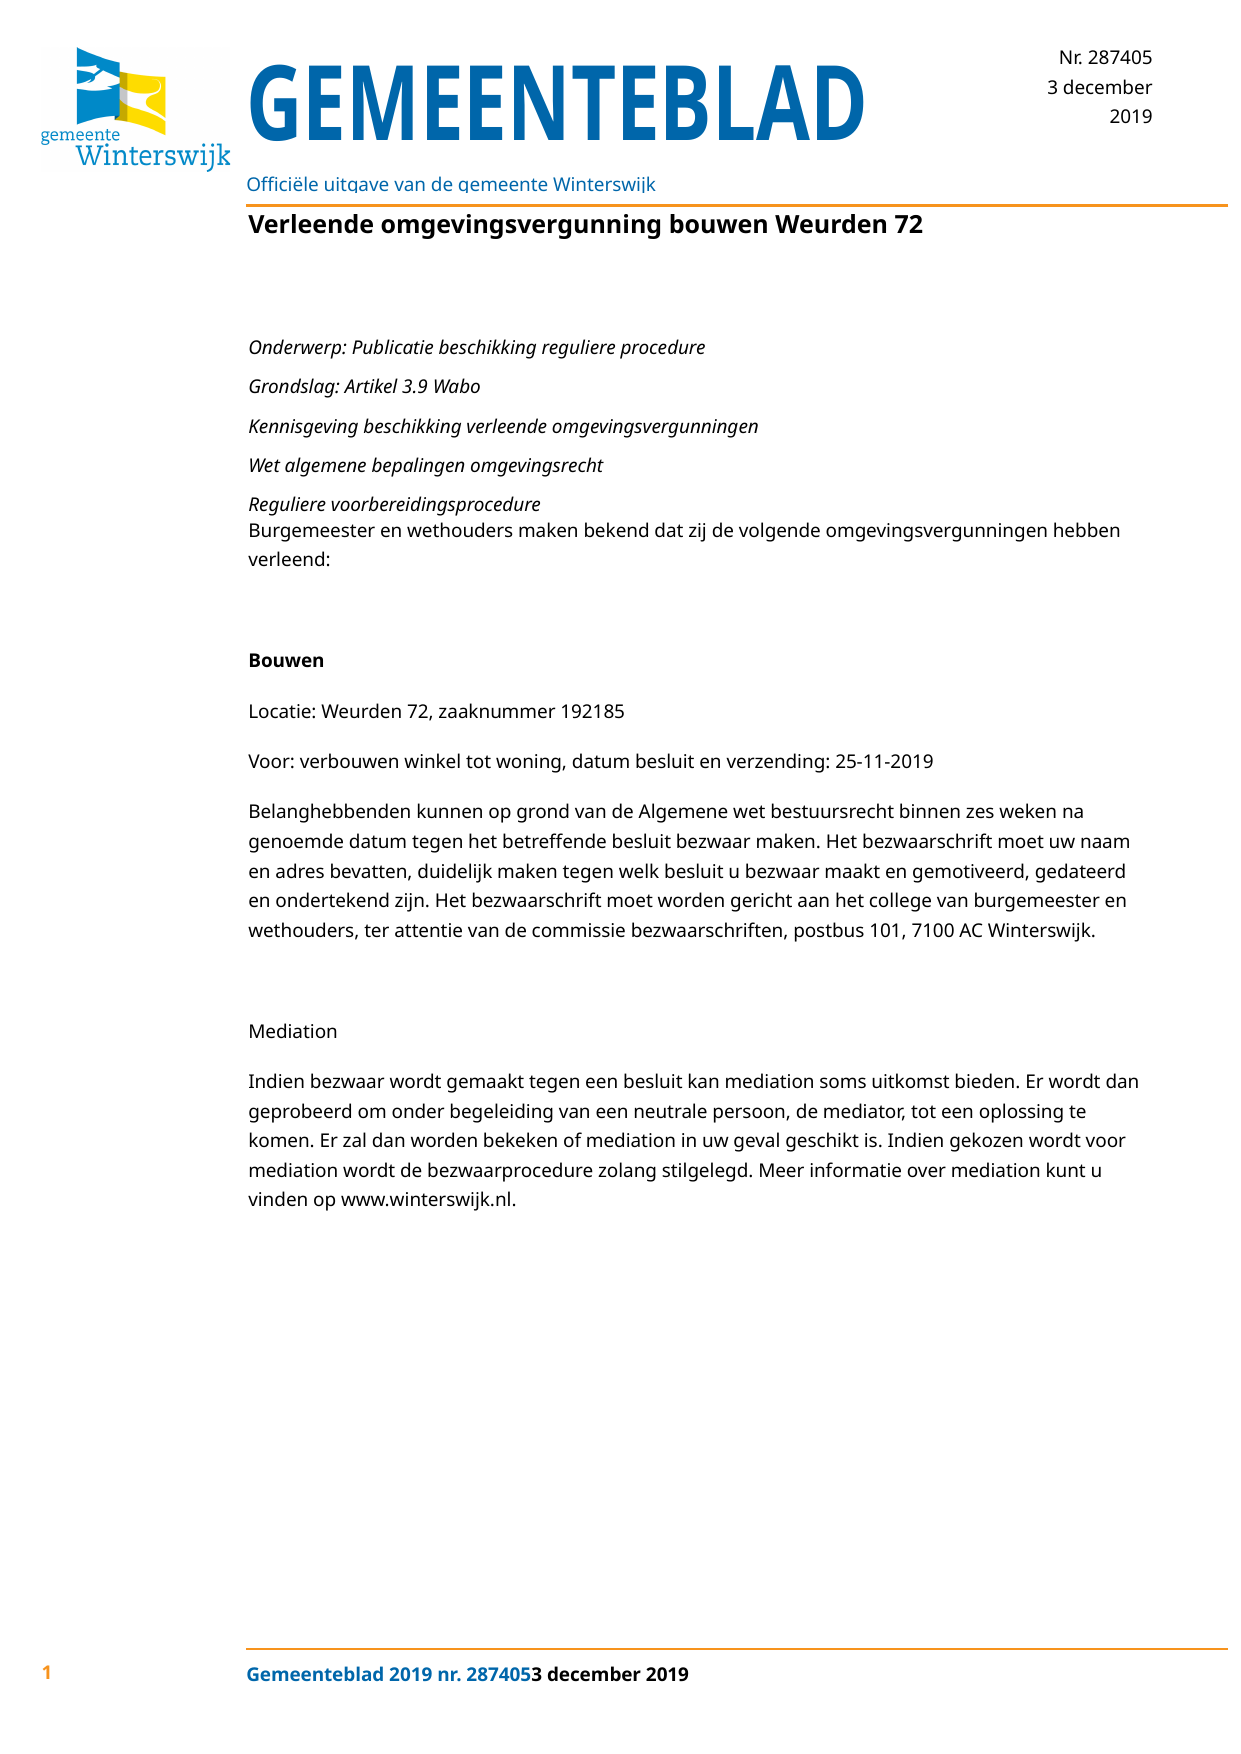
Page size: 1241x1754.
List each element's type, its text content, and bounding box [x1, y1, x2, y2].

text Locatie: Weurden 72, zaaknummer 192185 [248, 698, 1152, 724]
text Grondslag: Artikel 3.9 Wabo [248, 373, 1152, 399]
text Burgemeester en wethouders maken bekend dat zij de volgende omgevingsvergunningen hebben verleend: [248, 517, 1152, 572]
text Kennisgeving beschikking verleende omgevingsvergunningen [248, 413, 1152, 438]
text Onderwerp: Publicatie beschikking reguliere procedure [248, 334, 1152, 360]
text Bouwen [248, 647, 1152, 673]
picture [225, 153, 231, 162]
picture [41, 47, 231, 172]
text Reguliere voorbereidingsprocedure [248, 491, 1152, 517]
text Belanghebbenden kunnen op grond van de Algemene wet bestuursrecht binnen zes weken na genoemde datum tegen het betreffende besluit bezwaar maken. Het bezwaarschrift moet uw naam en adres bevatten, duidelijk maken tegen welk besluit u bezwaar maakt en gemotiveerd, gedateerd en ondertekend zijn. Het bezwaarschrift moet worden gericht aan het college van burgemeester en wethouders, ter attentie van de commissie bezwaarschriften, postbus 101, 7100 AC Winterswijk. [248, 799, 1152, 943]
text Indien bezwaar wordt gemaakt tegen een besluit kan mediation soms uitkomst bieden. Er wordt dan geprobeerd om onder begeleiding van een neutrale persoon, de mediator, tot een oplossing te komen. Er zal dan worden bekeken of mediation in uw geval geschikt is. Indien gekozen wordt voor mediation wordt de bezwaarprocedure zolang stilgelegd. Meer informatie over mediation kunt u vinden op www.winterswijk.nl. [248, 1068, 1152, 1212]
text Mediation [248, 1018, 1152, 1044]
text Verleende omgevingsvergunning bouwen Weurden 72 [248, 207, 1152, 241]
text Voor: verbouwen winkel tot woning, datum besluit en verzending: 25-11-2019 [248, 748, 1152, 774]
text Wet algemene bepalingen omgevingsrecht [248, 452, 1152, 478]
